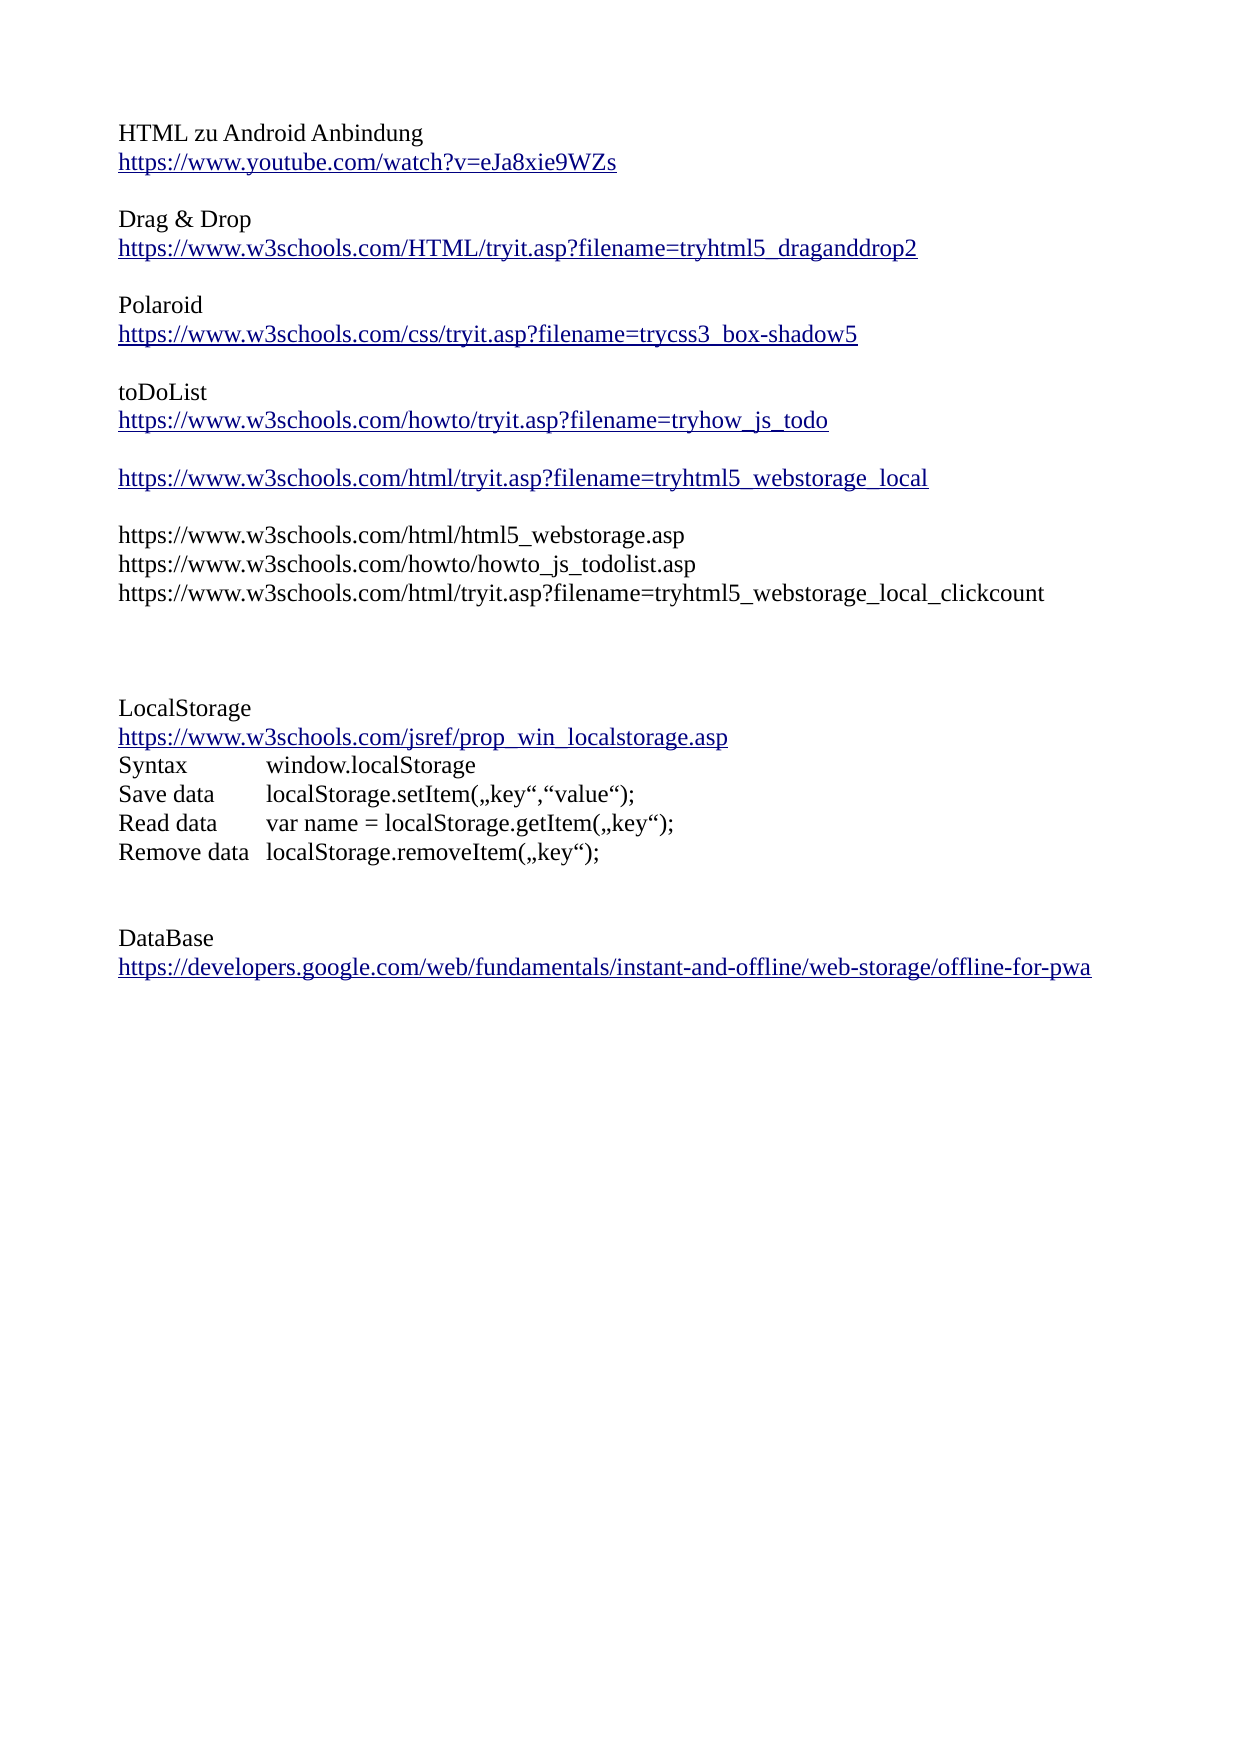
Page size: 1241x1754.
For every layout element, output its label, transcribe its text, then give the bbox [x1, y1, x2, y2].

text https://www.w3schools.com/html/tryit.asp?filename=tryhtml5_webstorage_local [118, 463, 1122, 492]
text Syntax window.localStorage [118, 751, 1122, 779]
text https://www.w3schools.com/css/tryit.asp?filename=trycss3_box-shadow5 [118, 319, 1122, 348]
text https://www.w3schools.com/html/tryit.asp?filename=tryhtml5_webstorage_local_clickcount [118, 578, 1122, 607]
text https://www.w3schools.com/html/html5_webstorage.asp [118, 521, 1122, 549]
text https://www.w3schools.com/howto/tryit.asp?filename=tryhow_js_todo [118, 406, 1122, 434]
text https://www.w3schools.com/jsref/prop_win_localstorage.asp [118, 722, 1122, 751]
text https://developers.google.com/web/fundamentals/instant-and-offline/web-storage/offline-for-pwa [118, 952, 1122, 981]
text HTML zu Android Anbindung [118, 118, 1122, 147]
text Read data var name = localStorage.getItem(„key“); [118, 808, 1122, 837]
text https://www.youtube.com/watch?v=eJa8xie9WZs [118, 147, 1122, 176]
text LocalStorage [118, 693, 1122, 722]
text Drag & Drop [118, 204, 1122, 233]
text https://www.w3schools.com/howto/howto_js_todolist.asp [118, 549, 1122, 578]
text Save data localStorage.setItem(„key“,“value“); [118, 779, 1122, 808]
text toDoList [118, 377, 1122, 406]
text https://www.w3schools.com/HTML/tryit.asp?filename=tryhtml5_draganddrop2 [118, 233, 1122, 262]
text Remove data localStorage.removeItem(„key“); [118, 837, 1122, 866]
text DataBase [118, 923, 1122, 952]
text Polaroid [118, 291, 1122, 319]
